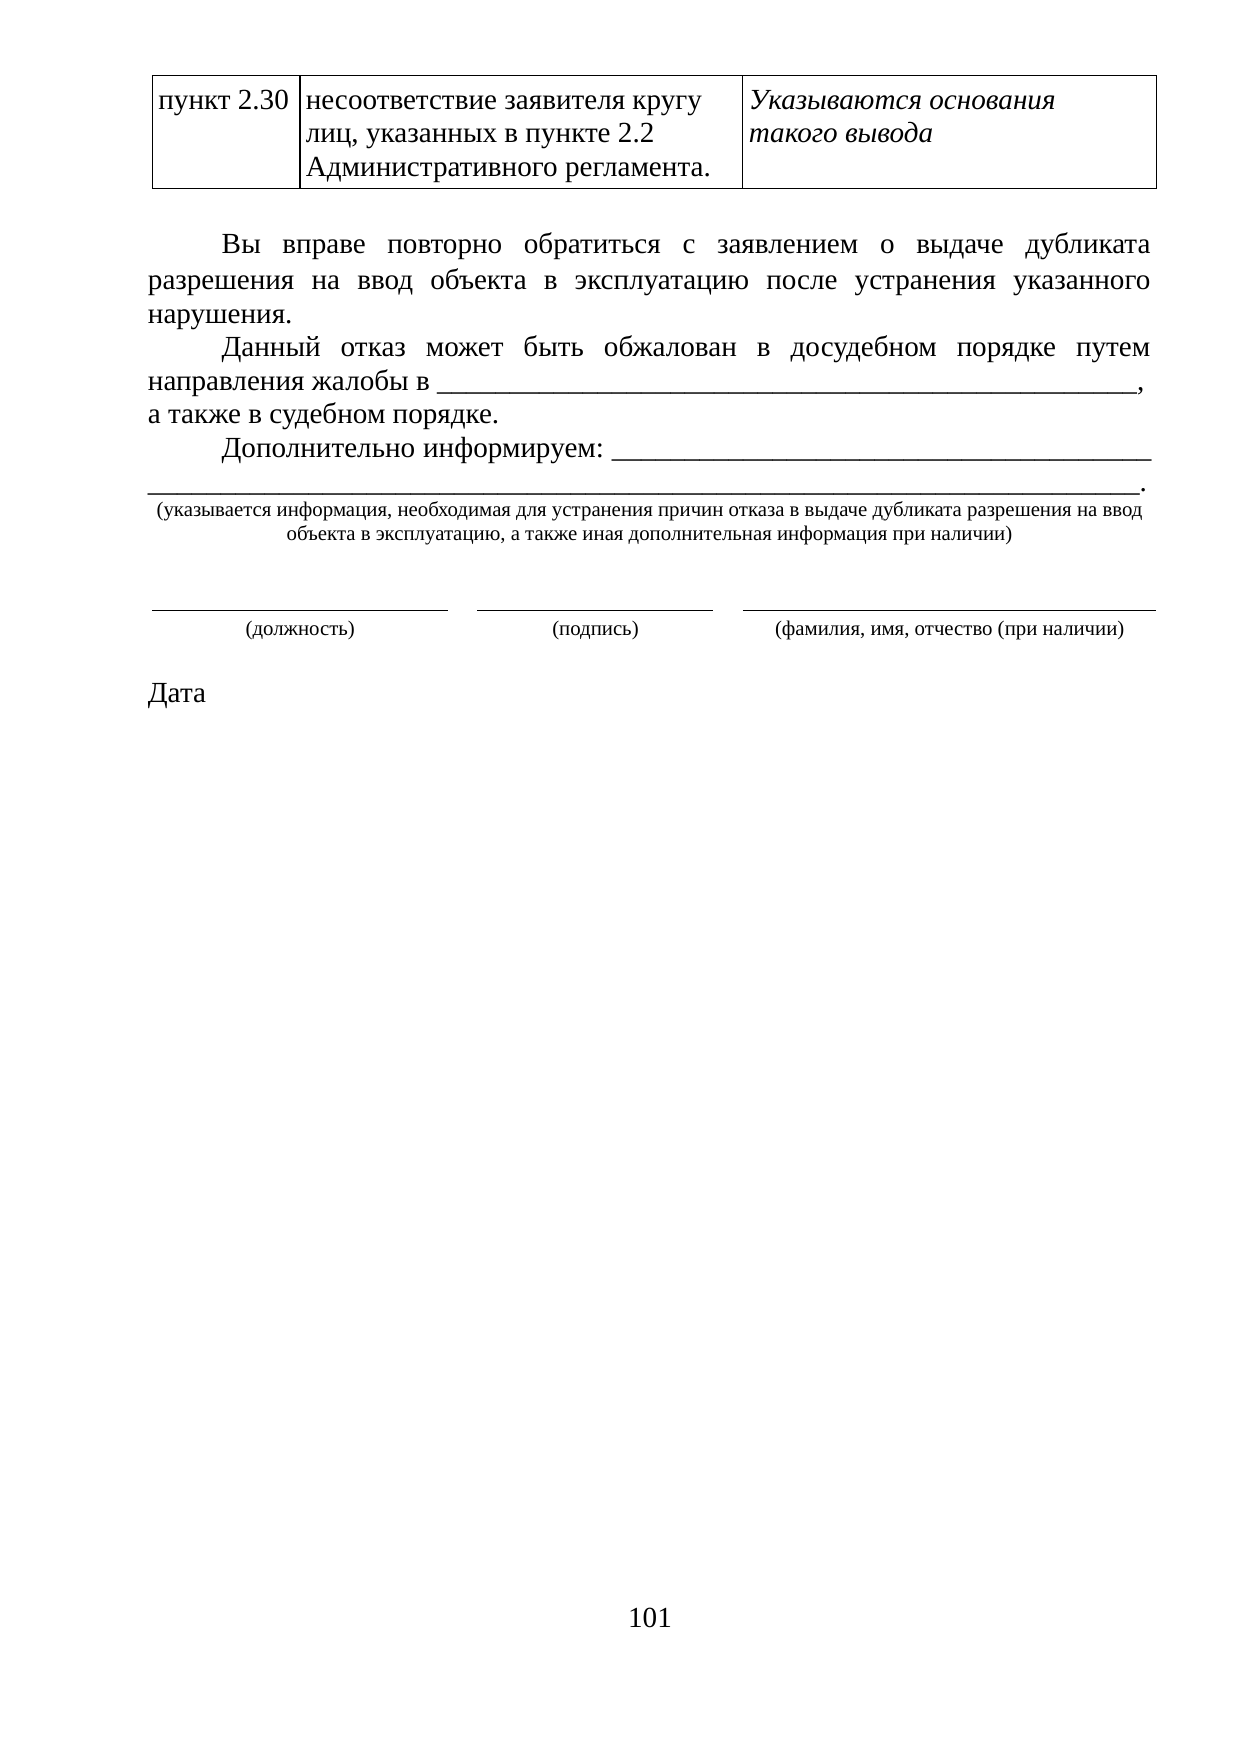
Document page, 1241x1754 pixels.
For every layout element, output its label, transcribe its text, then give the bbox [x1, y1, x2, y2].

table_cell [713, 610, 743, 646]
table_header [713, 569, 743, 609]
table_header [152, 569, 448, 609]
table_cell несоответствие заявителя кругу лиц, указанных в пункте 2.2 Административного регламента. [301, 76, 742, 188]
table_header [743, 569, 1156, 609]
text Дополнительно информируем: _____________________________________ ____________________________________________________________________. [148, 430, 1152, 497]
table_cell (должность) [152, 611, 448, 646]
table_header [448, 569, 477, 609]
text а также в судебном порядке. [148, 397, 1152, 430]
text Данный отказ может быть обжалован в досудебном порядке путем направления жалобы в ________________________________________________, [148, 329, 1152, 397]
text Вы вправе повторно обратиться с заявлением о выдаче дубликата разрешения на ввод объекта в эксплуатацию после устранения указанного нарушения. [148, 223, 1152, 329]
table_cell пункт 2.30 [153, 76, 299, 188]
table_cell Указываются основания такого вывода [743, 76, 1156, 188]
table_header [477, 569, 713, 609]
table_cell [448, 610, 477, 646]
text Дата [148, 675, 1152, 708]
table_cell (фамилия, имя, отчество (при наличии) [743, 611, 1156, 646]
text (указывается информация, необходимая для устранения причин отказа в выдаче дубликата разрешения на ввод объекта в эксплуатацию, а также иная дополнительная информация при наличии) [148, 497, 1152, 545]
table_cell (подпись) [477, 611, 713, 646]
